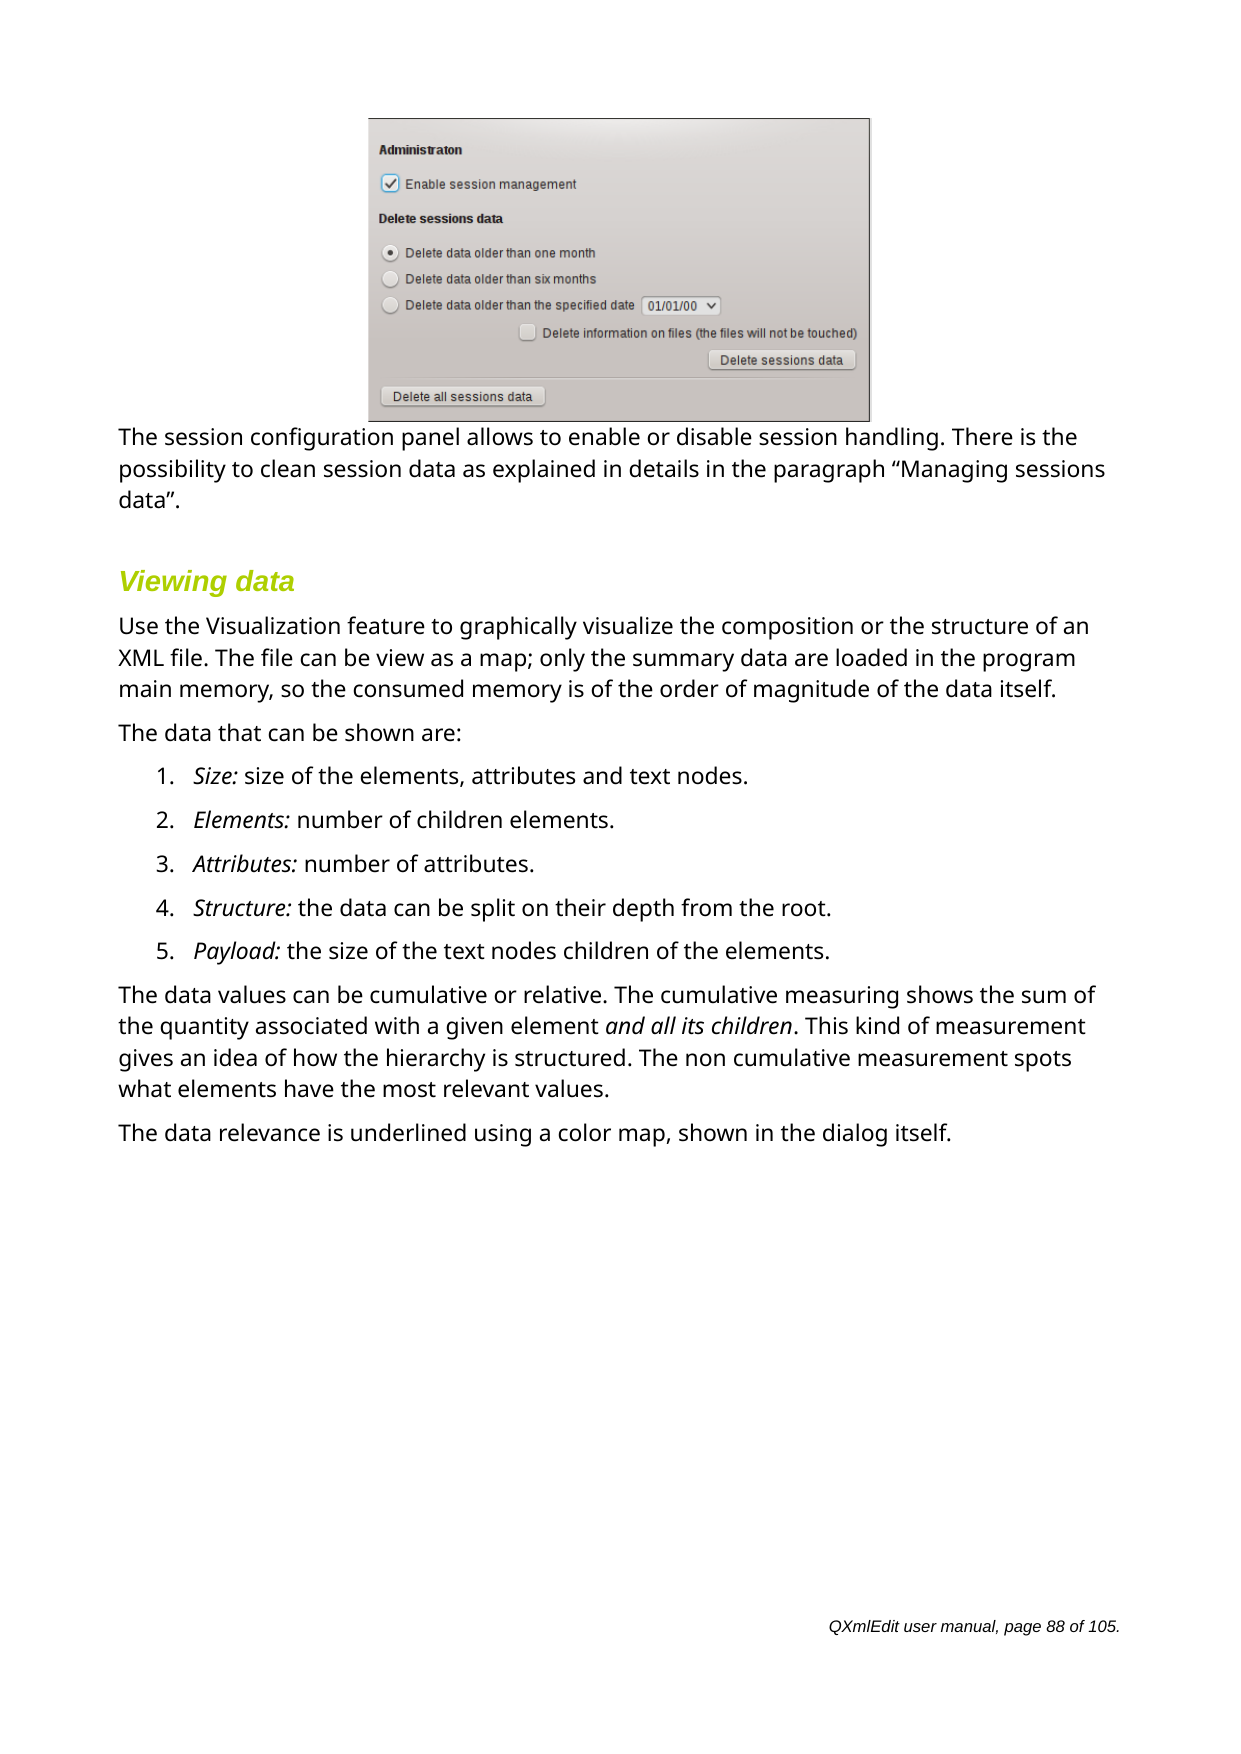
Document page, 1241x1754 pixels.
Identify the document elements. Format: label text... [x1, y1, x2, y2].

text The data values can be cumulative or relative. The cumulative measuring shows the sum of the quantity associated with a given element and all its children. This kind of measurement gives an idea of how the hierarchy is structured. The non cumulative measurement spots what elements have the most relevant values. [118, 979, 1122, 1104]
list Elements: number of children elements. [156, 804, 1122, 835]
list Structure: the data can be split on their depth from the root. [156, 891, 1122, 923]
list Size: size of the elements, attributes and text nodes. [156, 760, 1122, 791]
text The data that can be shown are: [118, 716, 1122, 748]
subtitle Viewing data [118, 564, 1122, 598]
text The session configuration panel allows to enable or disable session handling. There is the possibility to clean session data as explained in details in the paragraph “Managing sessions data”. [118, 422, 1122, 515]
picture [368, 118, 872, 422]
text Use the Visualization feature to graphically visualize the composition or the structure of an XML file. The file can be view as a map; only the summary data are loaded in the program main memory, so the consumed memory is of the order of magnitude of the data itself. [118, 610, 1122, 704]
list Payload: the size of the text nodes children of the elements. [156, 935, 1122, 966]
text The data relevance is underlined using a color map, shown in the dialog itself. [118, 1116, 1122, 1148]
list Attributes: number of attributes. [156, 848, 1122, 879]
